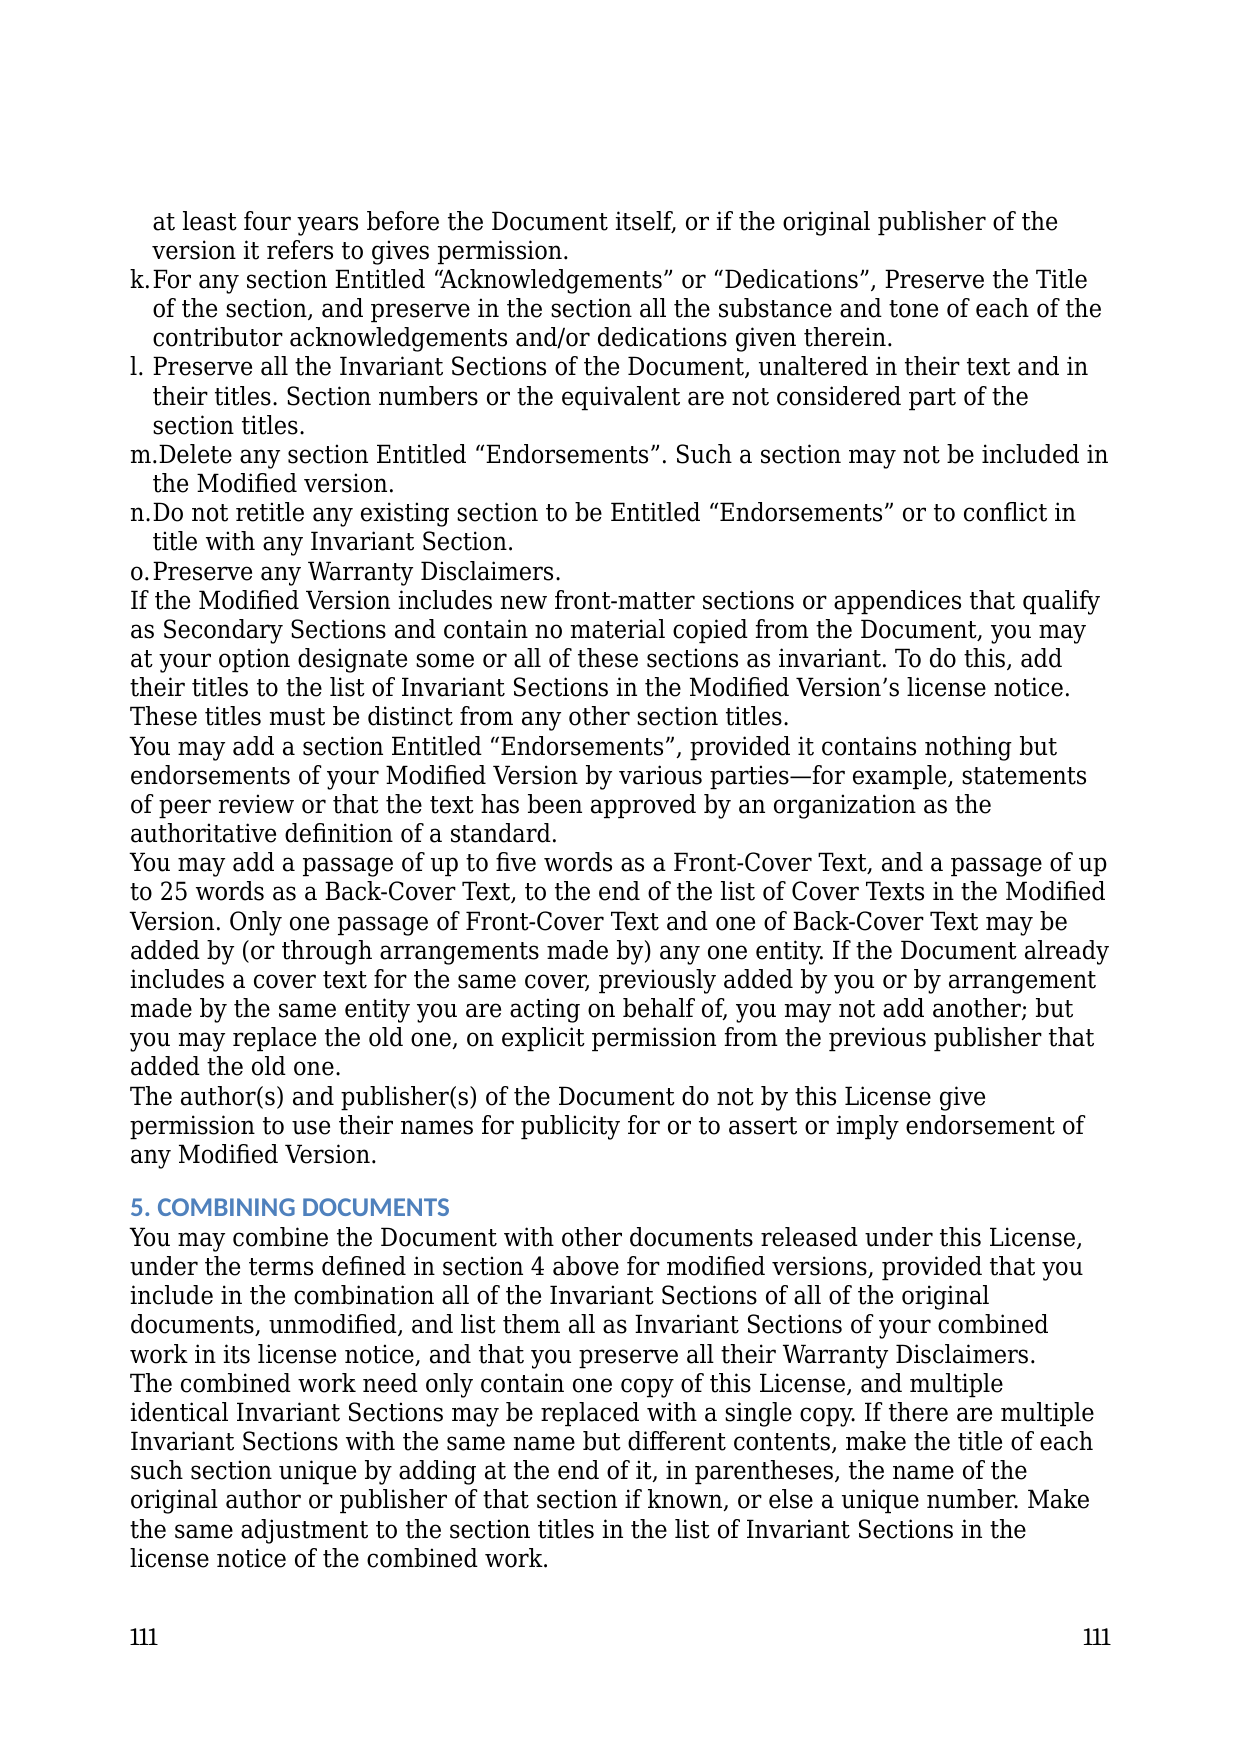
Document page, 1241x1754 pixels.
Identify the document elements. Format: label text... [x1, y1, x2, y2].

text If the Modified Version includes new front-matter sections or appendices that qualify as Secondary Sections and contain no material copied from the Document, you may at your option designate some or all of these sections as invariant. To do this, add their titles to the list of Invariant Sections in the Modified Version’s license notice. These titles must be distinct from any other section titles. [130, 586, 1110, 732]
text You may combine the Document with other documents released under this License, under the terms defined in section 4 above for modified versions, provided that you include in the combination all of the Invariant Sections of all of the original documents, unmodified, and list them all as Invariant Sections of your combined work in its license notice, and that you preserve all their Warranty Disclaimers. [130, 1223, 1110, 1369]
text The author(s) and publisher(s) of the Document do not by this License give permission to use their names for publicity for or to assert or imply endorsement of any Modified Version. [130, 1082, 1110, 1169]
list Do not retitle any existing section to be Entitled “Endorsements” or to conflict in title with any Invariant Section. [130, 498, 1110, 557]
list Preserve any Warranty Disclaimers. [130, 557, 1110, 586]
list at least four years before the Document itself, or if the original publisher of the version it refers to gives permission. [130, 207, 1110, 265]
list For any section Entitled “Acknowledgements” or “Dedications”, Preserve the Title of the section, and preserve in the section all the substance and tone of each of the contributor acknowledgements and/or dedications given therein. [130, 265, 1110, 353]
text You may add a section Entitled “Endorsements”, provided it contains nothing but endorsements of your Modified Version by various parties—for example, statements of peer review or that the text has been approved by an organization as the authoritative definition of a standard. [130, 732, 1110, 848]
subtitle 5. COMBINING DOCUMENTS [130, 1190, 1110, 1223]
text You may add a passage of up to five words as a Front-Cover Text, and a passage of up to 25 words as a Back-Cover Text, to the end of the list of Cover Texts in the Modified Version. Only one passage of Front-Cover Text and one of Back-Cover Text may be added by (or through arrangements made by) any one entity. If the Document already includes a cover text for the same cover, previously added by you or by arrangement made by the same entity you are acting on behalf of, you may not add another; but you may replace the old one, on explicit permission from the previous publisher that added the old one. [130, 848, 1110, 1082]
text The combined work need only contain one copy of this License, and multiple identical Invariant Sections may be replaced with a single copy. If there are multiple Invariant Sections with the same name but different contents, make the title of each such section unique by adding at the end of it, in parentheses, the name of the original author or publisher of that section if known, or else a unique number. Make the same adjustment to the section titles in the list of Invariant Sections in the license notice of the combined work. [130, 1369, 1110, 1573]
list Delete any section Entitled “Endorsements”. Such a section may not be included in the Modified version. [130, 440, 1110, 498]
list Preserve all the Invariant Sections of the Document, unaltered in their text and in their titles. Section numbers or the equivalent are not considered part of the section titles. [130, 353, 1110, 440]
